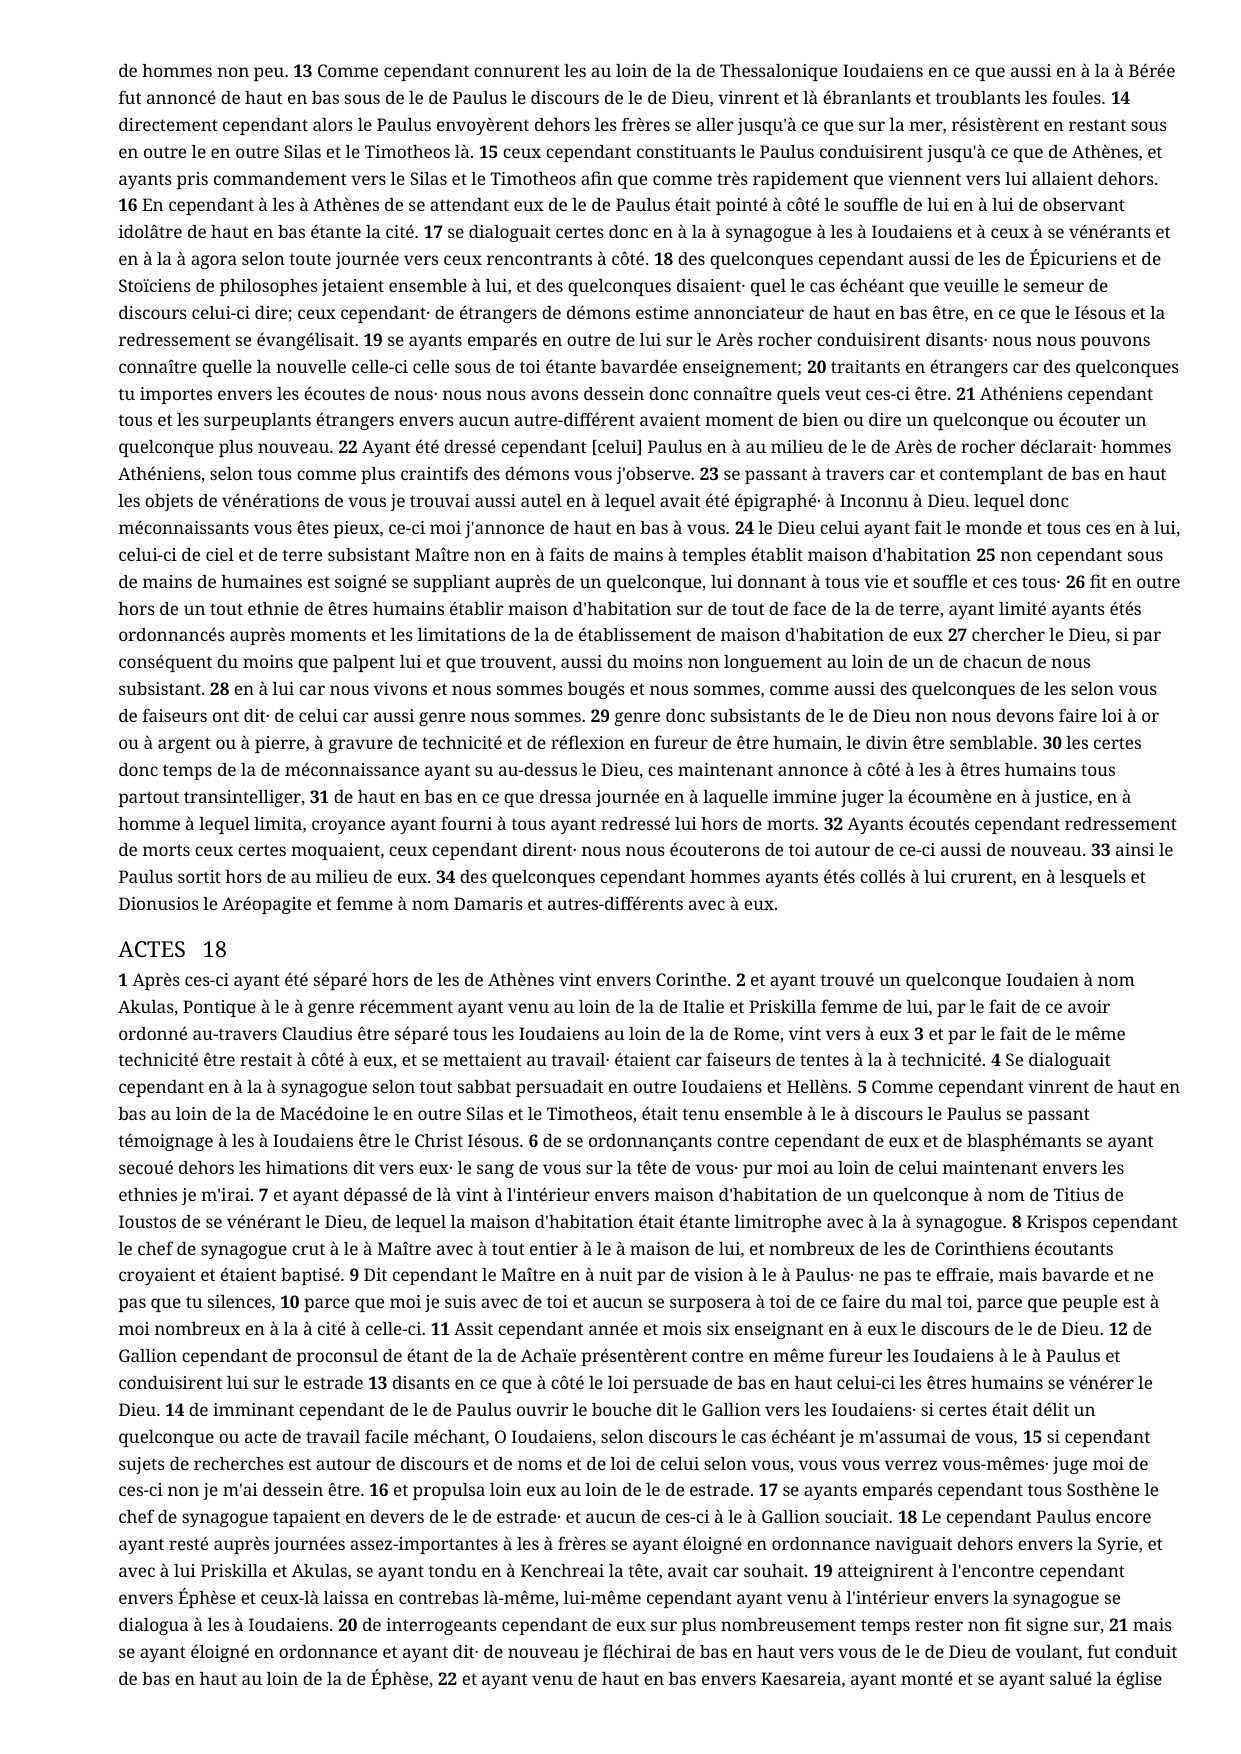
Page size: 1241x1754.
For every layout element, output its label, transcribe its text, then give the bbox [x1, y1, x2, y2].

text ACTES 18 [118, 934, 1181, 963]
text de hommes non peu. 13 Comme cependant connurent les au loin de la de Thessalonique Ioudaiens en ce que aussi en à la à Bérée fut annoncé de haut en bas sous de le de Paulus le discours de le de Dieu, vinrent et là ébranlants et troublants les foules. 14 directement cependant alors le Paulus envoyèrent dehors les frères se aller jusqu'à ce que sur la mer, résistèrent en restant sous en outre le en outre Silas et le Timotheos là. 15 ceux cependant constituants le Paulus conduisirent jusqu'à ce que de Athènes, et ayants pris commandement vers le Silas et le Timotheos afin que comme très rapidement que viennent vers lui allaient dehors. 16 En cependant à les à Athènes de se attendant eux de le de Paulus était pointé à côté le souffle de lui en à lui de observant idolâtre de haut en bas étante la cité. 17 se dialoguait certes donc en à la à synagogue à les à Ioudaiens et à ceux à se vénérants et en à la à agora selon toute journée vers ceux rencontrants à côté. 18 des quelconques cependant aussi de les de Épicuriens et de Stoïciens de philosophes jetaient ensemble à lui, et des quelconques disaient· quel le cas échéant que veuille le semeur de discours celui-ci dire; ceux cependant· de étrangers de démons estime annonciateur de haut en bas être, en ce que le Iésous et la redressement se évangélisait. 19 se ayants emparés en outre de lui sur le Arès rocher conduisirent disants· nous nous pouvons connaître quelle la nouvelle celle-ci celle sous de toi étante bavardée enseignement; 20 traitants en étrangers car des quelconques tu importes envers les écoutes de nous· nous nous avons dessein donc connaître quels veut ces-ci être. 21 Athéniens cependant tous et les surpeuplants étrangers envers aucun autre-différent avaient moment de bien ou dire un quelconque ou écouter un quelconque plus nouveau. 22 Ayant été dressé cependant [celui] Paulus en à au milieu de le de Arès de rocher déclarait· hommes Athéniens, selon tous comme plus craintifs des démons vous j'observe. 23 se passant à travers car et contemplant de bas en haut les objets de vénérations de vous je trouvai aussi autel en à lequel avait été épigraphé· à Inconnu à Dieu. lequel donc méconnaissants vous êtes pieux, ce-ci moi j'annonce de haut en bas à vous. 24 le Dieu celui ayant fait le monde et tous ces en à lui, celui-ci de ciel et de terre subsistant Maître non en à faits de mains à temples établit maison d'habitation 25 non cependant sous de mains de humaines est soigné se suppliant auprès de un quelconque, lui donnant à tous vie et souffle et ces tous· 26 fit en outre hors de un tout ethnie de êtres humains établir maison d'habitation sur de tout de face de la de terre, ayant limité ayants étés ordonnancés auprès moments et les limitations de la de établissement de maison d'habitation de eux 27 chercher le Dieu, si par conséquent du moins que palpent lui et que trouvent, aussi du moins non longuement au loin de un de chacun de nous subsistant. 28 en à lui car nous vivons et nous sommes bougés et nous sommes, comme aussi des quelconques de les selon vous de faiseurs ont dit· de celui car aussi genre nous sommes. 29 genre donc subsistants de le de Dieu non nous devons faire loi à or ou à argent ou à pierre, à gravure de technicité et de réflexion en fureur de être humain, le divin être semblable. 30 les certes donc temps de la de méconnaissance ayant su au-dessus le Dieu, ces maintenant annonce à côté à les à êtres humains tous partout transintelliger, 31 de haut en bas en ce que dressa journée en à laquelle immine juger la écoumène en à justice, en à homme à lequel limita, croyance ayant fourni à tous ayant redressé lui hors de morts. 32 Ayants écoutés cependant redressement de morts ceux certes moquaient, ceux cependant dirent· nous nous écouterons de toi autour de ce-ci aussi de nouveau. 33 ainsi le Paulus sortit hors de au milieu de eux. 34 des quelconques cependant hommes ayants étés collés à lui crurent, en à lesquels et Dionusios le Aréopagite et femme à nom Damaris et autres-différents avec à eux. [118, 59, 1181, 916]
text 1 Après ces-ci ayant été séparé hors de les de Athènes vint envers Corinthe. 2 et ayant trouvé un quelconque Ioudaien à nom Akulas, Pontique à le à genre récemment ayant venu au loin de la de Italie et Priskilla femme de lui, par le fait de ce avoir ordonné au-travers Claudius être séparé tous les Ioudaiens au loin de la de Rome, vint vers à eux 3 et par le fait de le même technicité être restait à côté à eux, et se mettaient au travail· étaient car faiseurs de tentes à la à technicité. 4 Se dialoguait cependant en à la à synagogue selon tout sabbat persuadait en outre Ioudaiens et Hellèns. 5 Comme cependant vinrent de haut en bas au loin de la de Macédoine le en outre Silas et le Timotheos, était tenu ensemble à le à discours le Paulus se passant témoignage à les à Ioudaiens être le Christ Iésous. 6 de se ordonnançants contre cependant de eux et de blasphémants se ayant secoué dehors les himations dit vers eux· le sang de vous sur la tête de vous· pur moi au loin de celui maintenant envers les ethnies je m'irai. 7 et ayant dépassé de là vint à l'intérieur envers maison d'habitation de un quelconque à nom de Titius de Ioustos de se vénérant le Dieu, de lequel la maison d'habitation était étante limitrophe avec à la à synagogue. 8 Krispos cependant le chef de synagogue crut à le à Maître avec à tout entier à le à maison de lui, et nombreux de les de Corinthiens écoutants croyaient et étaient baptisé. 9 Dit cependant le Maître en à nuit par de vision à le à Paulus· ne pas te effraie, mais bavarde et ne pas que tu silences, 10 parce que moi je suis avec de toi et aucun se surposera à toi de ce faire du mal toi, parce que peuple est à moi nombreux en à la à cité à celle-ci. 11 Assit cependant année et mois six enseignant en à eux le discours de le de Dieu. 12 de Gallion cependant de proconsul de étant de la de Achaïe présentèrent contre en même fureur les Ioudaiens à le à Paulus et conduisirent lui sur le estrade 13 disants en ce que à côté le loi persuade de bas en haut celui-ci les êtres humains se vénérer le Dieu. 14 de imminant cependant de le de Paulus ouvrir le bouche dit le Gallion vers les Ioudaiens· si certes était délit un quelconque ou acte de travail facile méchant, O Ioudaiens, selon discours le cas échéant je m'assumai de vous, 15 si cependant sujets de recherches est autour de discours et de noms et de loi de celui selon vous, vous vous verrez vous-mêmes· juge moi de ces-ci non je m'ai dessein être. 16 et propulsa loin eux au loin de le de estrade. 17 se ayants emparés cependant tous Sosthène le chef de synagogue tapaient en devers de le de estrade· et aucun de ces-ci à le à Gallion souciait. 18 Le cependant Paulus encore ayant resté auprès journées assez-importantes à les à frères se ayant éloigné en ordonnance naviguait dehors envers la Syrie, et avec à lui Priskilla et Akulas, se ayant tondu en à Kenchreai la tête, avait car souhait. 19 atteignirent à l'encontre cependant envers Éphèse et ceux-là laissa en contrebas là-même, lui-même cependant ayant venu à l'intérieur envers la synagogue se dialogua à les à Ioudaiens. 20 de interrogeants cependant de eux sur plus nombreusement temps rester non fit signe sur, 21 mais se ayant éloigné en ordonnance et ayant dit· de nouveau je fléchirai de bas en haut vers vous de le de Dieu de voulant, fut conduit de bas en haut au loin de la de Éphèse, 22 et ayant venu de haut en bas envers Kaesareia, ayant monté et se ayant salué la église [118, 968, 1181, 1690]
